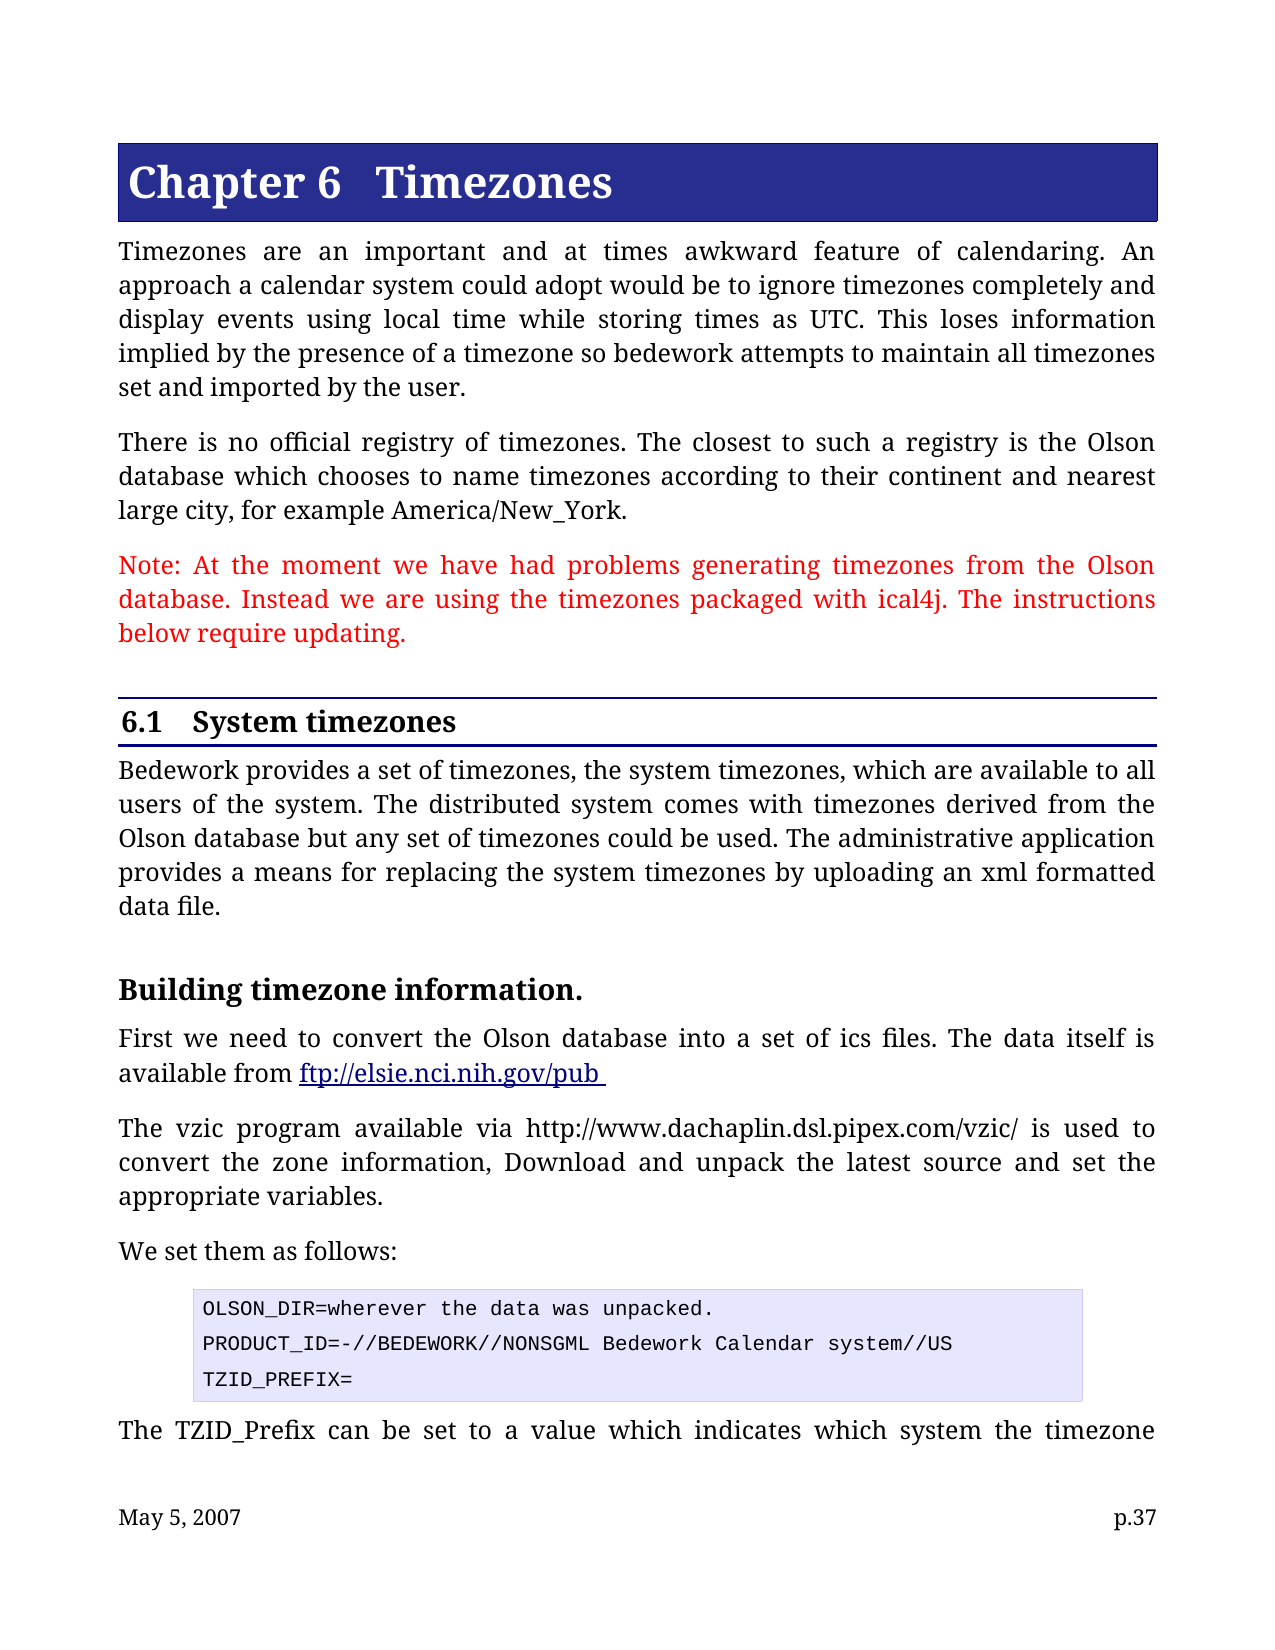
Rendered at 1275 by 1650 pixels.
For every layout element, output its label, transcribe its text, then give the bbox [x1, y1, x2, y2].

text OLSON_DIR=wherever the data was unpacked. [194, 1290, 1082, 1321]
subtitle Building timezone information. [118, 969, 1157, 1009]
subtitle System timezones [118, 699, 1157, 744]
text Note: At the moment we have had problems generating timezones from the Olson database. Instead we are using the timezones packaged with ical4j. The instructions below require updating. [118, 548, 1157, 650]
text The vzic program available via http://www.dachaplin.dsl.pipex.com/vzic/ is used to convert the zone information, Download and unpack the latest source and set the appropriate variables. [118, 1110, 1157, 1212]
text First we need to convert the Olson database into a set of ics files. The data itself is available from ftp://elsie.nci.nih.gov/pub [118, 1021, 1157, 1089]
text There is no official registry of timezones. The closest to such a registry is the Olson database which chooses to name timezones according to their continent and nearest large city, for example America/New_York. [118, 425, 1157, 527]
text The TZID_Prefix can be set to a value which indicates which system the timezone [118, 1413, 1157, 1447]
text PRODUCT_ID=-//BEDEWORK//NONSGML Bedework Calendar system//US [194, 1324, 1082, 1357]
text Timezones are an important and at times awkward feature of calendaring. An approach a calendar system could adopt would be to ignore timezones completely and display events using local time while storing times as UTC. This loses information implied by the presence of a timezone so bedework attempts to maintain all timezones set and imported by the user. [118, 233, 1157, 404]
text We set them as follows: [118, 1233, 1157, 1268]
text TZID_PREFIX= [194, 1359, 1082, 1401]
subtitle Timezones [119, 144, 1157, 221]
text Bedework provides a set of timezones, the system timezones, which are available to all users of the system. The distributed system comes with timezones derived from the Olson database but any set of timezones could be used. The administrative application provides a means for replacing the system timezones by uploading an xml formatted data file. [118, 753, 1157, 923]
